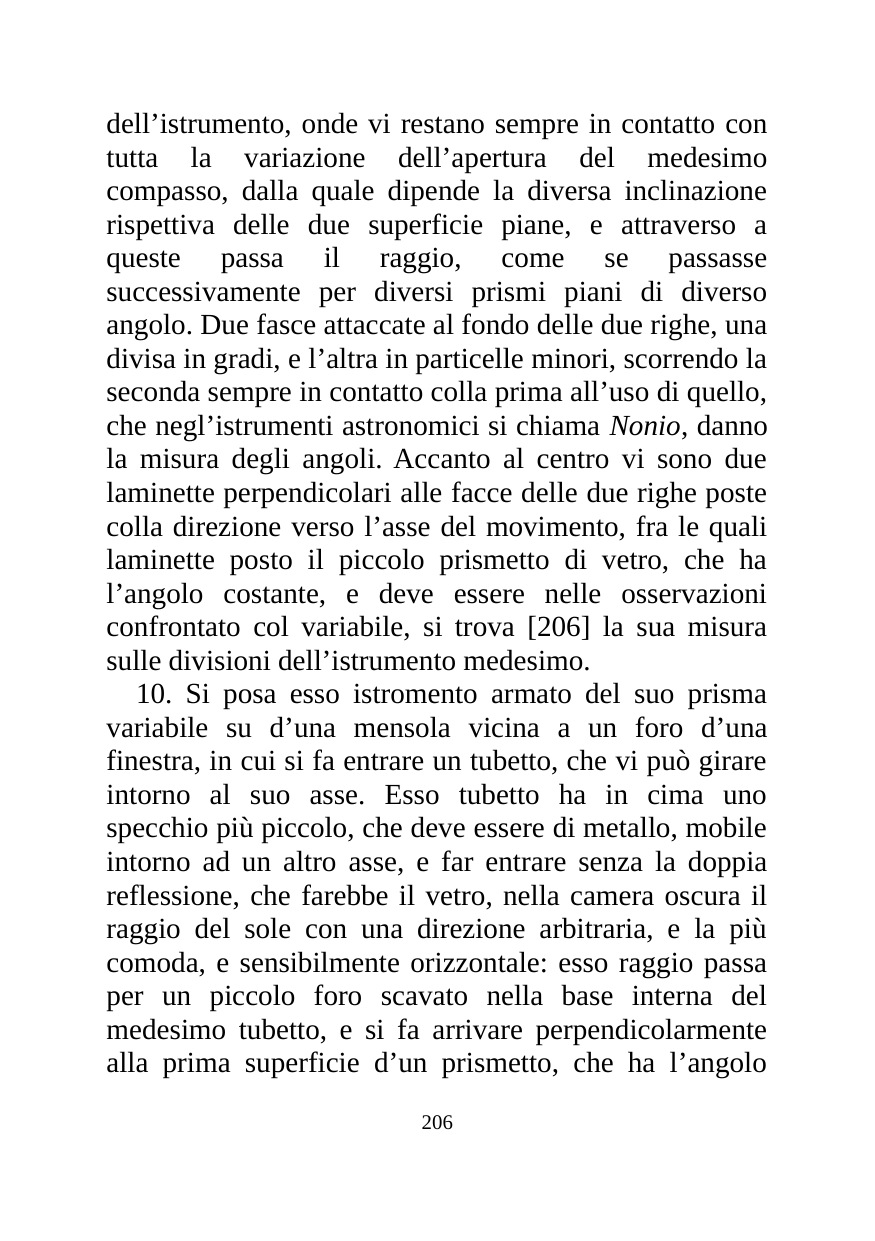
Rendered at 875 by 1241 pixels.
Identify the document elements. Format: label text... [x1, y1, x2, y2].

text 10. Si posa esso istromento armato del suo prisma variabile su d’una mensola vicina a un foro d’una finestra, in cui si fa entrare un tubetto, che vi può girare intorno al suo asse. Esso tubetto ha in cima uno specchio più piccolo, che deve essere di metallo, mobile intorno ad un altro asse, e far entrare senza la doppia reflessione, che farebbe il vetro, nella camera oscura il raggio del sole con una direzione arbitraria, e la più comoda, e sensibilmente orizzontale: esso raggio passa per un piccolo foro scavato nella base interna del medesimo tubetto, e si fa arrivare perpendicolarmente alla prima superficie d’un prismetto, che ha l’angolo [106, 676, 768, 1079]
text dell’istrumento, onde vi restano sempre in contatto con tutta la variazione dell’apertura del medesimo compasso, dalla quale dipende la diversa inclinazione rispettiva delle due superficie piane, e attraverso a queste passa il raggio, come se passasse successivamente per diversi prismi piani di diverso angolo. Due fasce attaccate al fondo delle due righe, una divisa in gradi, e l’altra in particelle minori, scorrendo la seconda sempre in contatto colla prima all’uso di quello, che negl’istrumenti astronomici si chiama Nonio, danno la misura degli angoli. Accanto al centro vi sono due laminette perpendicolari alle facce delle due righe poste colla direzione verso l’asse del movimento, fra le quali laminette posto il piccolo prismetto di vetro, che ha l’angolo costante, e deve essere nelle osservazioni confrontato col variabile, si trova [206] la sua misura sulle divisioni dell’istrumento medesimo. [106, 106, 768, 676]
